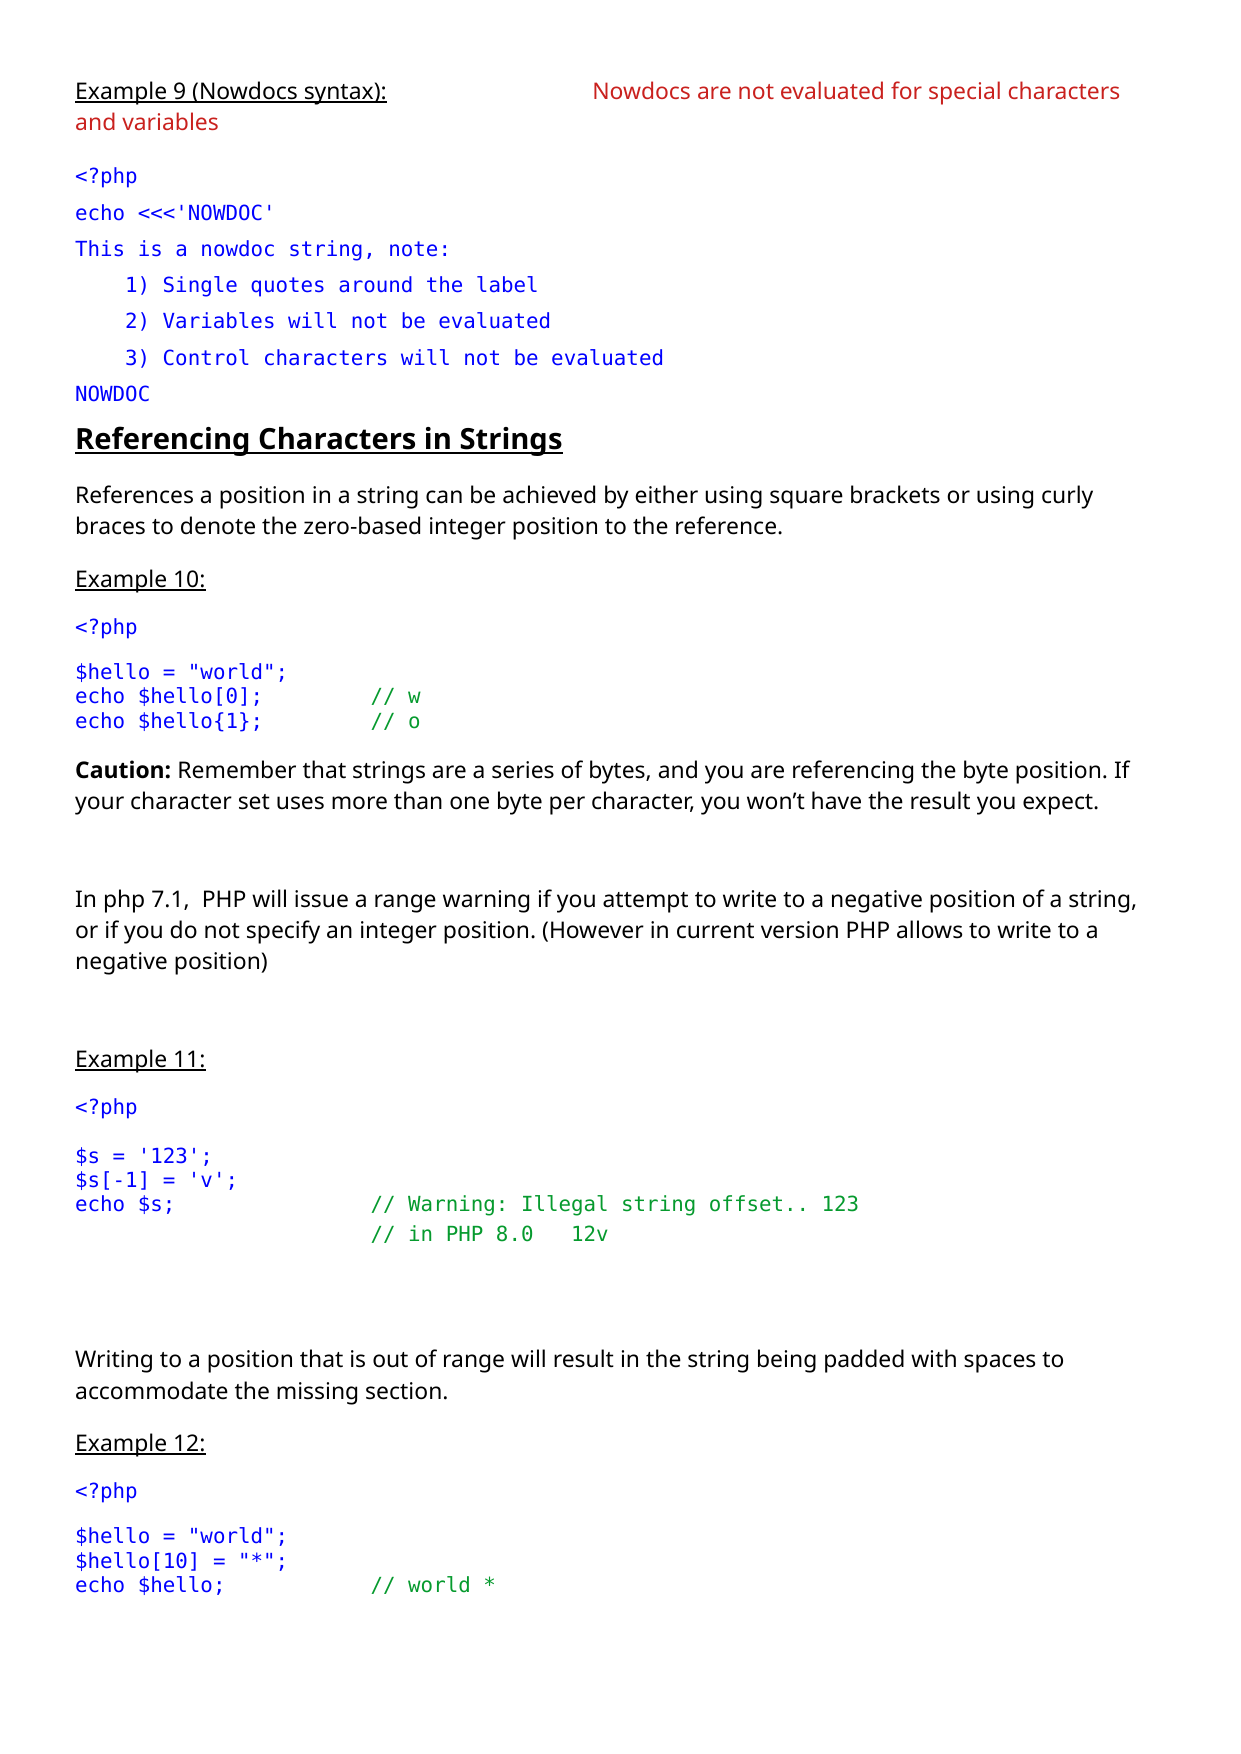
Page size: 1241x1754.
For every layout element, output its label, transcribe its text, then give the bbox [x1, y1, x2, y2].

text <?php $s = '123'; $s[-1] = 'v'; echo $s; // Warning: Illegal string offset.. 123 [75, 1095, 1166, 1217]
text In php 7.1, PHP will issue a range warning if you attempt to write to a negative position of a string, or if you do not specify an integer position. (However in current version PHP allows to write to a negative position) [75, 883, 1166, 977]
text echo $hello[0]; // w [75, 684, 1166, 709]
text References a position in a string can be achieved by either using square brackets or using curly braces to denote the zero-based integer position to the reference. [75, 479, 1166, 541]
text Writing to a position that is out of range will result in the string being padded with spaces to accommodate the missing section. [75, 1343, 1166, 1406]
text This is a nowdoc string, note: [75, 237, 1166, 261]
text echo $hello{1}; // o [75, 709, 1166, 733]
text 1) Single quotes around the label [75, 273, 1166, 297]
text Example 12: [75, 1427, 1166, 1458]
text Example 9 (Nowdocs syntax): Nowdocs are not evaluated for special characters and variables [75, 75, 1166, 137]
text $hello = "world"; [75, 660, 1166, 684]
text 3) Control characters will not be evaluated [75, 346, 1166, 370]
text $hello = "world"; [75, 1524, 1166, 1549]
text Referencing Characters in Strings [75, 418, 1166, 458]
text // in PHP 8.0 12v [75, 1222, 1166, 1247]
text 2) Variables will not be evaluated [75, 309, 1166, 334]
text Example 10: [75, 562, 1166, 594]
text echo <<<'NOWDOC' [75, 201, 1166, 225]
text <?php [75, 164, 1166, 189]
text <?php [75, 615, 1166, 639]
text NOWDOC [75, 382, 1166, 406]
text echo $hello; // world * [75, 1573, 1166, 1597]
text Example 11: [75, 1043, 1166, 1074]
text Caution: Remember that strings are a series of bytes, and you are referencing the byte position. If your character set uses more than one byte per character, you won’t have the result you expect. [75, 754, 1166, 816]
text $hello[10] = "*"; [75, 1549, 1166, 1573]
text <?php [75, 1479, 1166, 1503]
